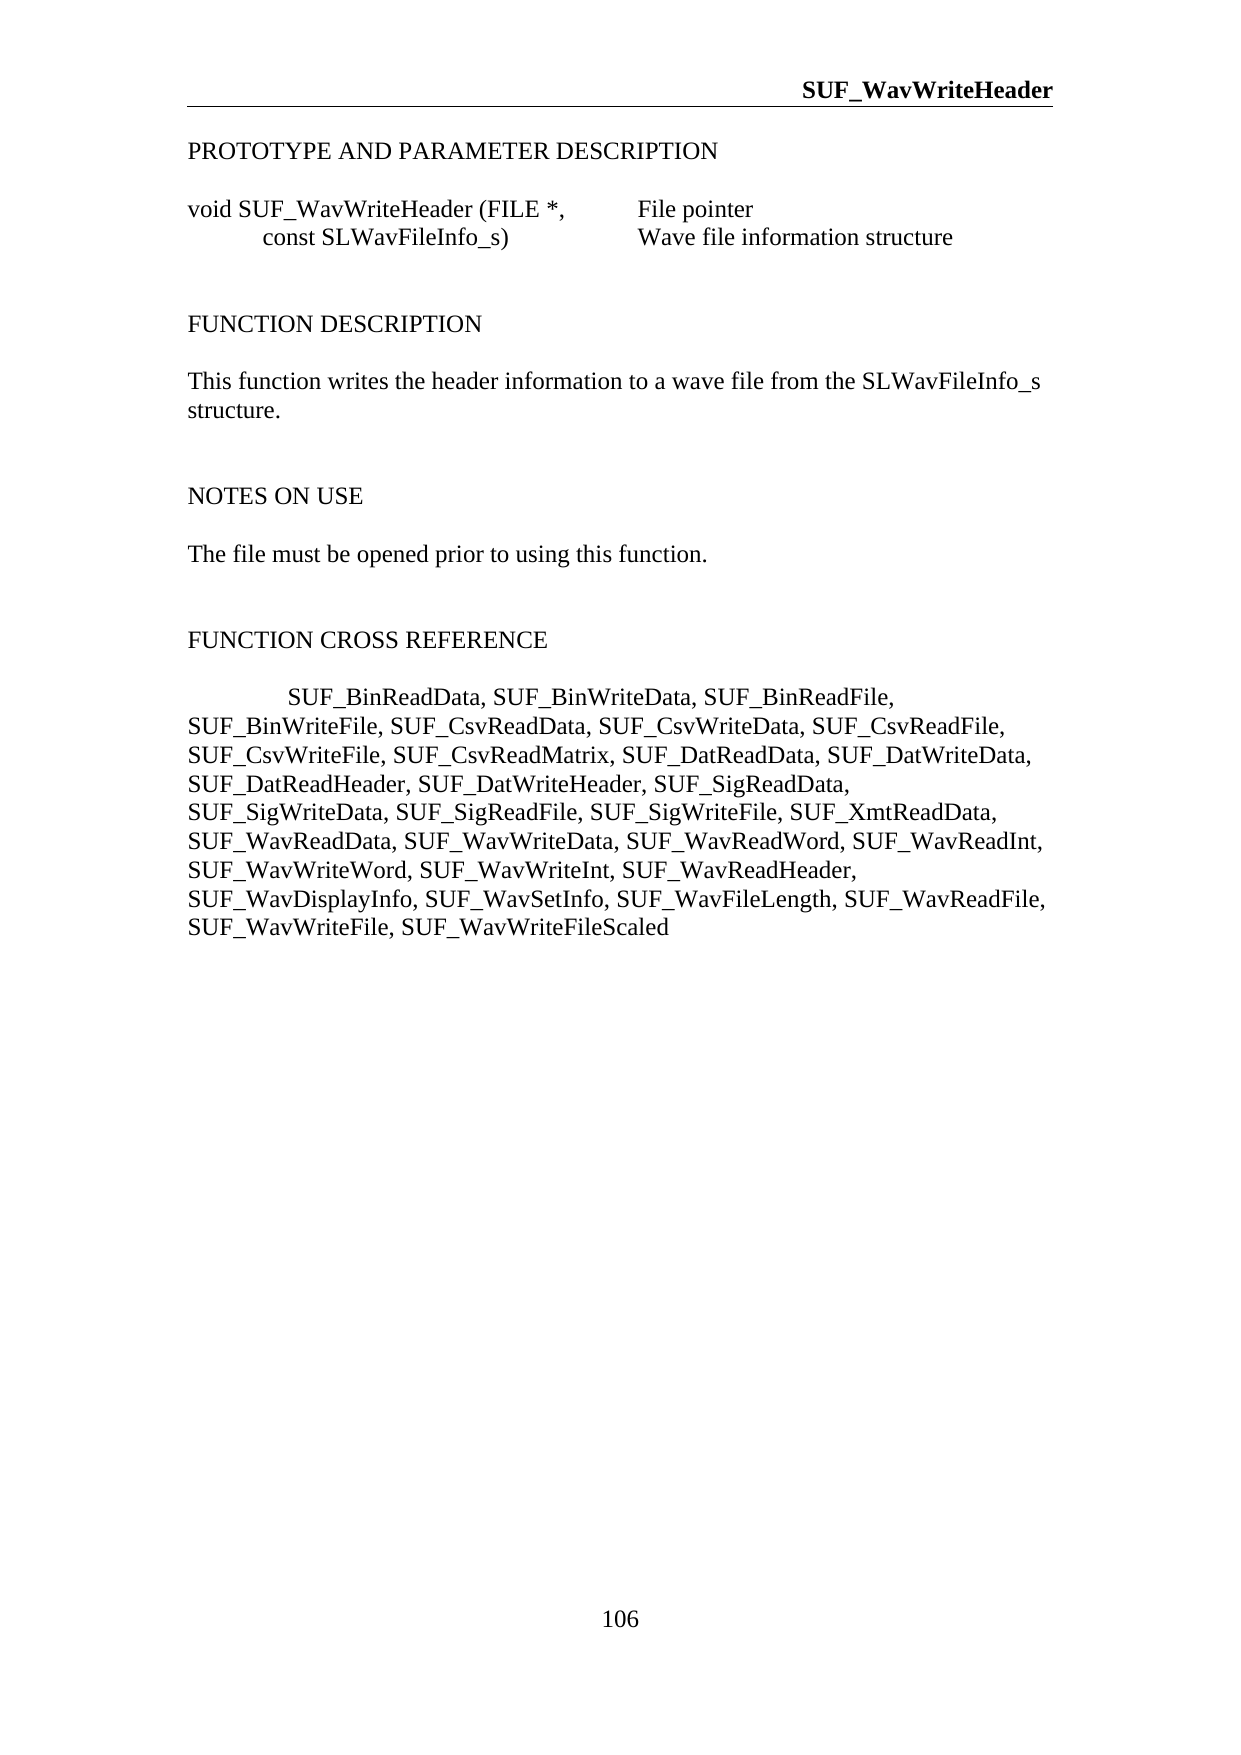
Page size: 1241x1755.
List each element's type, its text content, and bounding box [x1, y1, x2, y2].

text This function writes the header information to a wave file from the SLWavFileInfo_s structure. [187, 366, 1053, 424]
text const SLWavFileInfo_s) Wave file information structure [187, 222, 1053, 251]
text SUF_BinReadData, SUF_BinWriteData, SUF_BinReadFile, SUF_BinWriteFile, SUF_CsvReadData, SUF_CsvWriteData, SUF_CsvReadFile, SUF_CsvWriteFile, SUF_CsvReadMatrix, SUF_DatReadData, SUF_DatWriteData, SUF_DatReadHeader, SUF_DatWriteHeader, SUF_SigReadData, SUF_SigWriteData, SUF_SigReadFile, SUF_SigWriteFile, SUF_XmtReadData, SUF_WavReadData, SUF_WavWriteData, SUF_WavReadWord, SUF_WavReadInt, SUF_WavWriteWord, SUF_WavWriteInt, SUF_WavReadHeader, SUF_WavDisplayInfo, SUF_WavSetInfo, SUF_WavFileLength, SUF_WavReadFile, SUF_WavWriteFile, SUF_WavWriteFileScaled [187, 682, 1053, 941]
text FUNCTION DESCRIPTION [187, 309, 1053, 337]
text The file must be opened prior to using this function. [187, 539, 1053, 567]
text NOTES ON USE [187, 481, 1053, 510]
text FUNCTION CROSS REFERENCE [187, 625, 1053, 654]
text PROTOTYPE AND PARAMETER DESCRIPTION [187, 136, 1053, 165]
subtitle SUF_WavWriteHeader [187, 75, 1053, 106]
text void SUF_WavWriteHeader (FILE *, File pointer [187, 194, 1053, 222]
